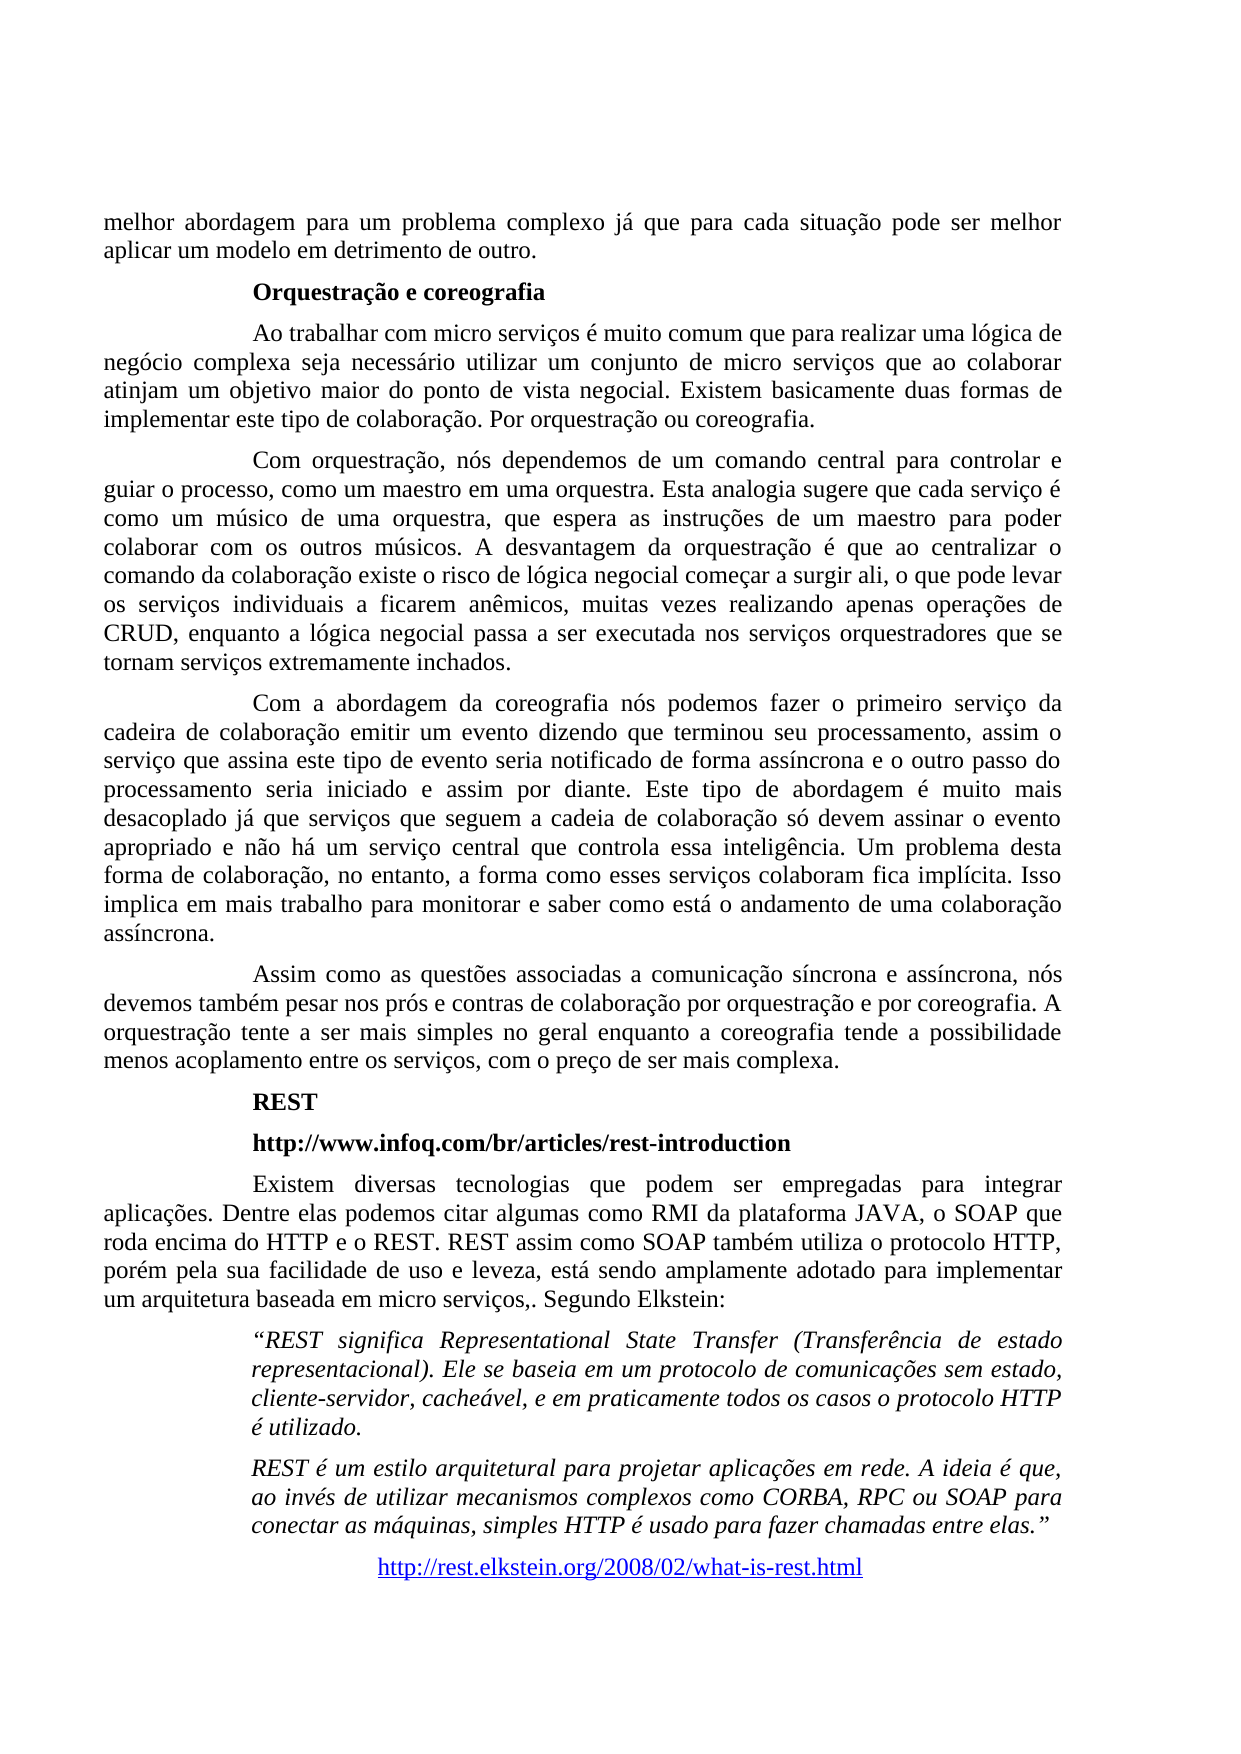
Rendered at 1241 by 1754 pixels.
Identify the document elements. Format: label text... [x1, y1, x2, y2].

text http://rest.elkstein.org/2008/02/what-is-rest.html [177, 1552, 1063, 1581]
text http://www.infoq.com/br/articles/rest-introduction [103, 1128, 1063, 1157]
text Ao trabalhar com micro serviços é muito comum que para realizar uma lógica de negócio complexa seja necessário utilizar um conjunto de micro serviços que ao colaborar atinjam um objetivo maior do ponto de vista negocial. Existem basicamente duas formas de implementar este tipo de colaboração. Por orquestração ou coreografia. [103, 318, 1063, 433]
text REST é um estilo arquitetural para projetar aplicações em rede. A ideia é que, ao invés de utilizar mecanismos complexos como CORBA, RPC ou SOAP para conectar as máquinas, simples HTTP é usado para fazer chamadas entre elas.” [251, 1453, 1063, 1539]
text REST [103, 1087, 1063, 1116]
text Existem diversas tecnologias que podem ser empregadas para integrar aplicações. Dentre elas podemos citar algumas como RMI da plataforma JAVA, o SOAP que roda encima do HTTP e o REST. REST assim como SOAP também utiliza o protocolo HTTP, porém pela sua facilidade de uso e leveza, está sendo amplamente adotado para implementar um arquitetura baseada em micro serviços,. Segundo Elkstein: [103, 1169, 1063, 1313]
text Assim como as questões associadas a comunicação síncrona e assíncrona, nós devemos também pesar nos prós e contras de colaboração por orquestração e por coreografia. A orquestração tente a ser mais simples no geral enquanto a coreografia tende a possibilidade menos acoplamento entre os serviços, com o preço de ser mais complexa. [103, 959, 1063, 1074]
text melhor abordagem para um problema complexo já que para cada situação pode ser melhor aplicar um modelo em detrimento de outro. [103, 207, 1063, 264]
text Com orquestração, nós dependemos de um comando central para controlar e guiar o processo, como um maestro em uma orquestra. Esta analogia sugere que cada serviço é como um músico de uma orquestra, que espera as instruções de um maestro para poder colaborar com os outros músicos. A desvantagem da orquestração é que ao centralizar o comando da colaboração existe o risco de lógica negocial começar a surgir ali, o que pode levar os serviços individuais a ficarem anêmicos, muitas vezes realizando apenas operações de CRUD, enquanto a lógica negocial passa a ser executada nos serviços orquestradores que se tornam serviços extremamente inchados. [103, 446, 1063, 676]
text Com a abordagem da coreografia nós podemos fazer o primeiro serviço da cadeira de colaboração emitir um evento dizendo que terminou seu processamento, assim o serviço que assina este tipo de evento seria notificado de forma assíncrona e o outro passo do processamento seria iniciado e assim por diante. Este tipo de abordagem é muito mais desacoplado já que serviços que seguem a cadeia de colaboração só devem assinar o evento apropriado e não há um serviço central que controla essa inteligência. Um problema desta forma de colaboração, no entanto, a forma como esses serviços colaboram fica implícita. Isso implica em mais trabalho para monitorar e saber como está o andamento de uma colaboração assíncrona. [103, 688, 1063, 947]
text Orquestração e coreografia [103, 277, 1063, 306]
text “REST significa Representational State Transfer (Transferência de estado representacional). Ele se baseia em um protocolo de comunicações sem estado, cliente-servidor, cacheável, e em praticamente todos os casos o protocolo HTTP é utilizado. [251, 1326, 1063, 1441]
